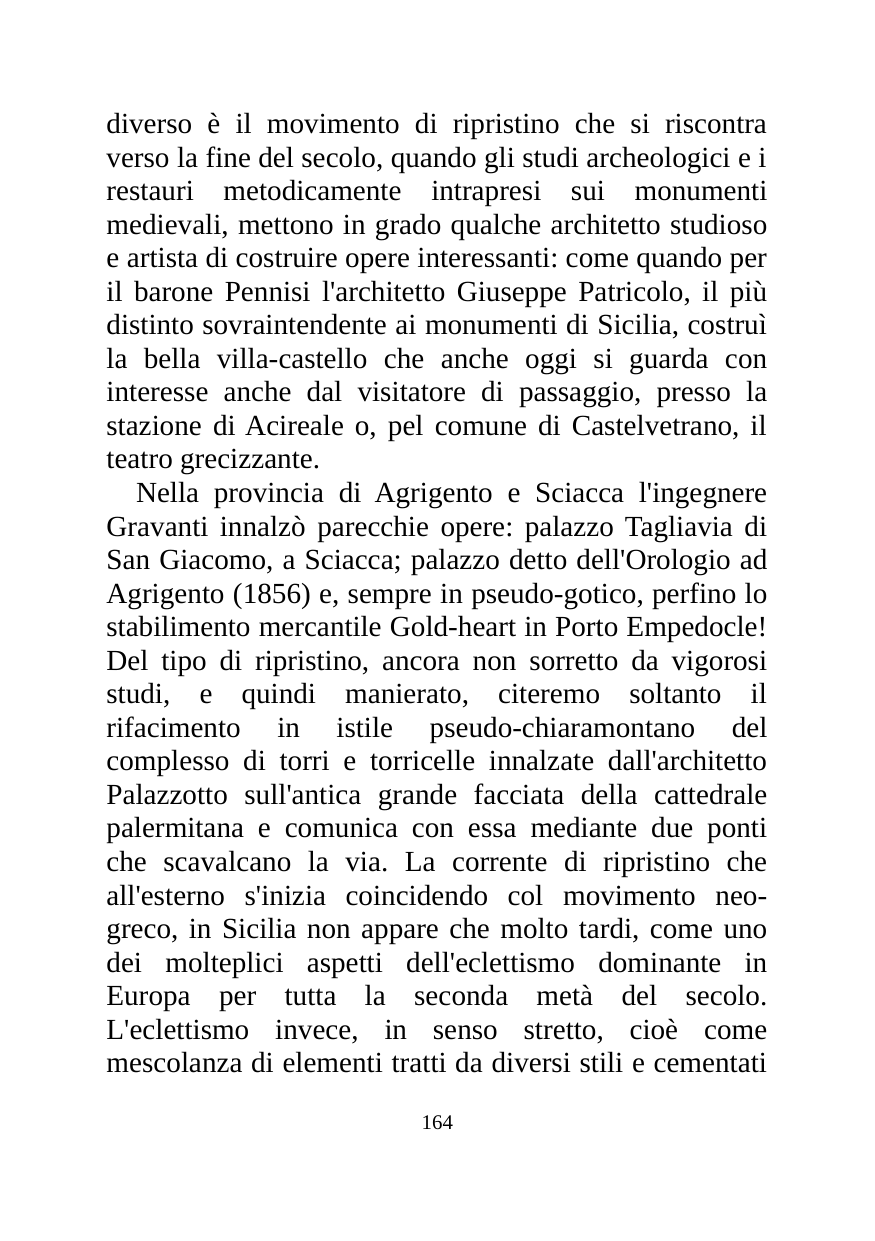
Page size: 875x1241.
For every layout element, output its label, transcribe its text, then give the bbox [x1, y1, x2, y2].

text diverso è il movimento di ripristino che si riscontra verso la fine del secolo, quando gli studi archeologici e i restauri metodicamente intrapresi sui monumenti medievali, mettono in grado qualche architetto studioso e artista di costruire opere interessanti: come quando per il barone Pennisi l'architetto Giuseppe Patricolo, il più distinto sovraintendente ai monumenti di Sicilia, costruì la bella villa-castello che anche oggi si guarda con interesse anche dal visitatore di passaggio, presso la stazione di Acireale o, pel comune di Castelvetrano, il teatro grecizzante. [106, 106, 768, 475]
text Nella provincia di Agrigento e Sciacca l'ingegnere Gravanti innalzò parecchie opere: palazzo Tagliavia di San Giacomo, a Sciacca; palazzo detto dell'Orologio ad Agrigento (1856) e, sempre in pseudo-gotico, perfino lo stabilimento mercantile Gold-heart in Porto Empedocle! Del tipo di ripristino, ancora non sorretto da vigorosi studi, e quindi manierato, citeremo soltanto il rifacimento in istile pseudo-chiaramontano del complesso di torri e torricelle innalzate dall'architetto Palazzotto sull'antica grande facciata della cattedrale palermitana e comunica con essa mediante due ponti che scavalcano la via. La corrente di ripristino che all'esterno s'inizia coincidendo col movimento neo-greco, in Sicilia non appare che molto tardi, come uno dei molteplici aspetti dell'eclettismo dominante in Europa per tutta la seconda metà del secolo. L'eclettismo invece, in senso stretto, cioè come mescolanza di elementi tratti da diversi stili e cementati [106, 475, 768, 1079]
